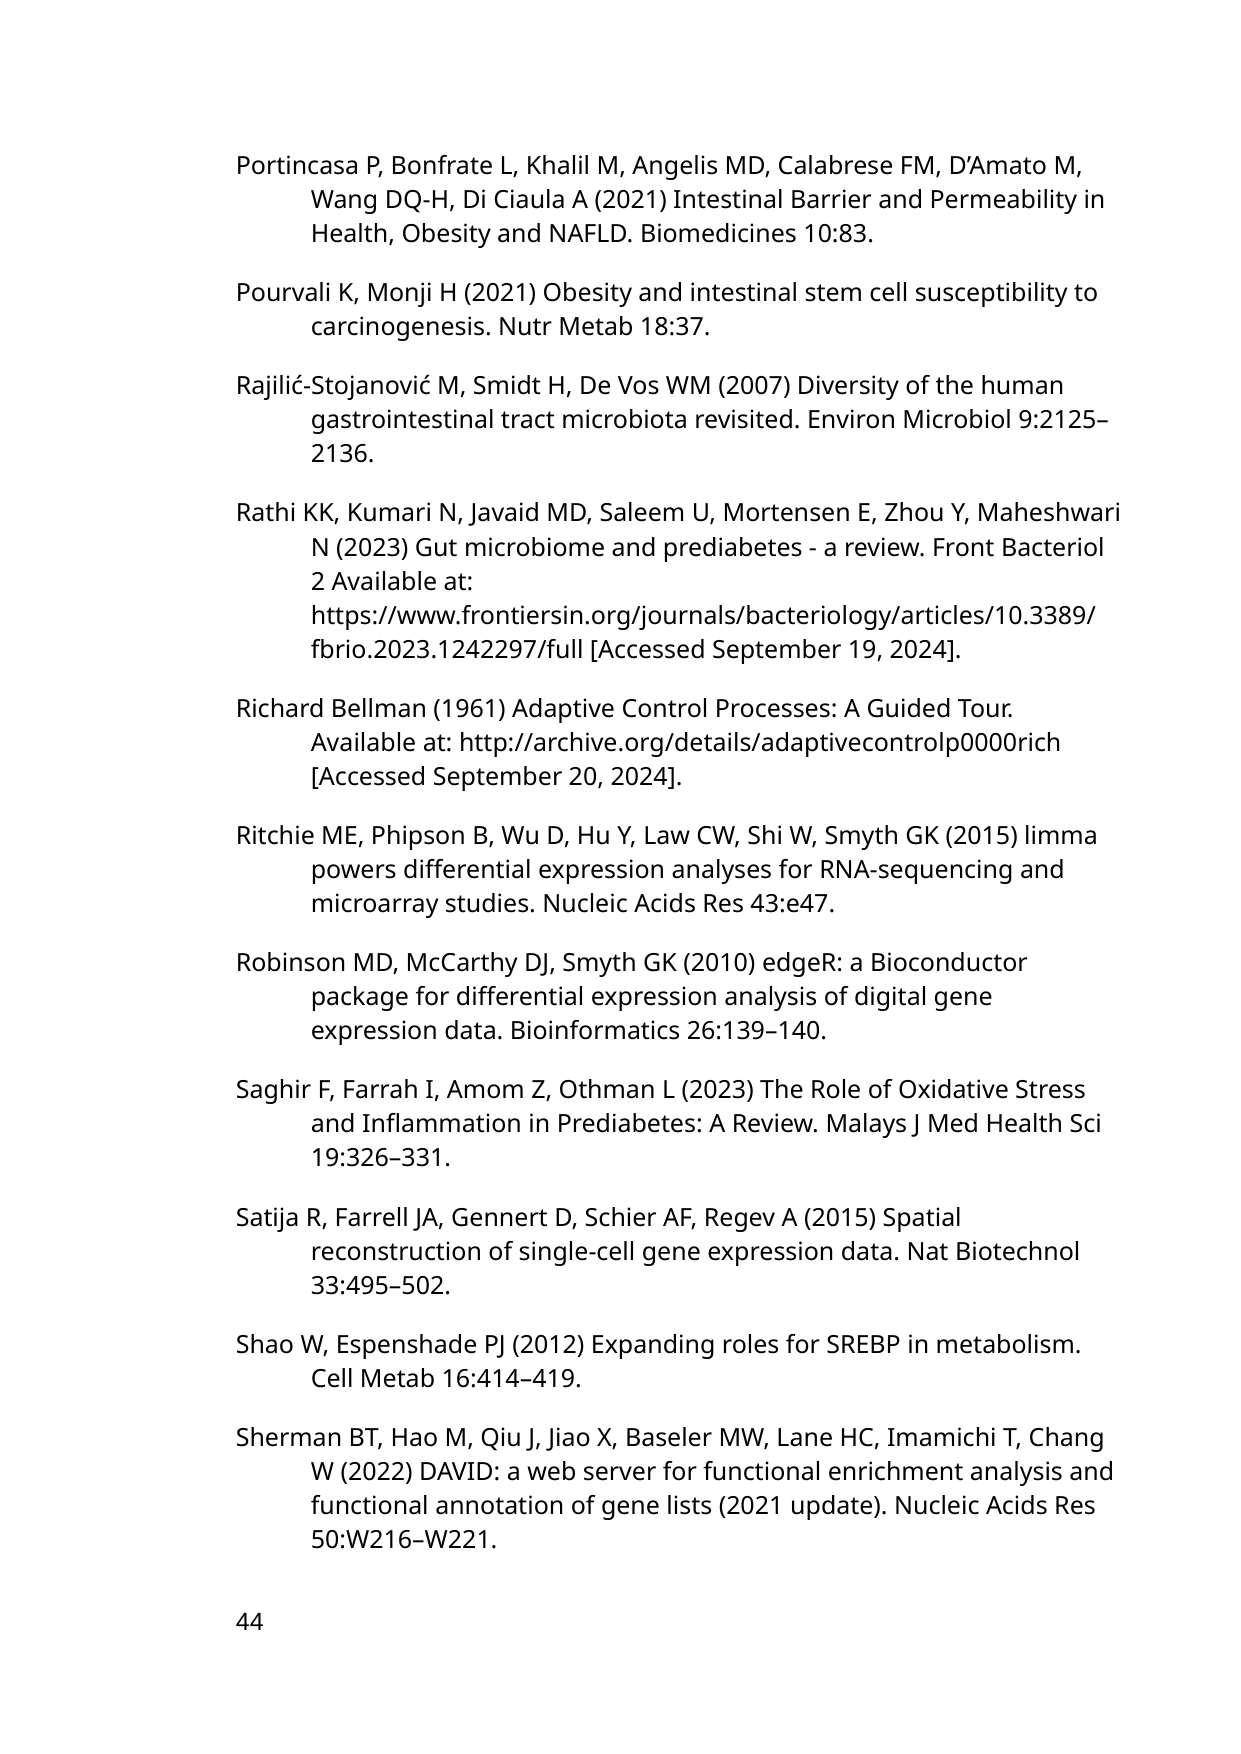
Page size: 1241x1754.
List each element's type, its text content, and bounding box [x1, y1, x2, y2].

text Portincasa P, Bonfrate L, Khalil M, Angelis MD, Calabrese FM, D’Amato M, Wang DQ-H, Di Ciaula A (2021) Intestinal Barrier and Permeability in Health, Obesity and NAFLD. Biomedicines 10:83. [236, 148, 1122, 250]
text Satija R, Farrell JA, Gennert D, Schier AF, Regev A (2015) Spatial reconstruction of single-cell gene expression data. Nat Biotechnol 33:495–502. [236, 1199, 1122, 1301]
text Rajilić-Stojanović M, Smidt H, De Vos WM (2007) Diversity of the human gastrointestinal tract microbiota revisited. Environ Microbiol 9:2125–2136. [236, 368, 1122, 470]
text Ritchie ME, Phipson B, Wu D, Hu Y, Law CW, Shi W, Smyth GK (2015) limma powers differential expression analyses for RNA-sequencing and microarray studies. Nucleic Acids Res 43:e47. [236, 818, 1122, 920]
text Robinson MD, McCarthy DJ, Smyth GK (2010) edgeR: a Bioconductor package for differential expression analysis of digital gene expression data. Bioinformatics 26:139–140. [236, 945, 1122, 1047]
text Rathi KK, Kumari N, Javaid MD, Saleem U, Mortensen E, Zhou Y, Maheshwari N (2023) Gut microbiome and prediabetes - a review. Front Bacteriol 2 Available at: https://www.frontiersin.org/journals/bacteriology/articles/10.3389/fbrio.2023.1242297/full [Accessed September 19, 2024]. [236, 495, 1122, 665]
text Pourvali K, Monji H (2021) Obesity and intestinal stem cell susceptibility to carcinogenesis. Nutr Metab 18:37. [236, 275, 1122, 343]
text Saghir F, Farrah I, Amom Z, Othman L (2023) The Role of Oxidative Stress and Inflammation in Prediabetes: A Review. Malays J Med Health Sci 19:326–331. [236, 1072, 1122, 1174]
text Sherman BT, Hao M, Qiu J, Jiao X, Baseler MW, Lane HC, Imamichi T, Chang W (2022) DAVID: a web server for functional enrichment analysis and functional annotation of gene lists (2021 update). Nucleic Acids Res 50:W216–W221. [236, 1419, 1122, 1556]
text Shao W, Espenshade PJ (2012) Expanding roles for SREBP in metabolism. Cell Metab 16:414–419. [236, 1326, 1122, 1394]
text Richard Bellman (1961) Adaptive Control Processes: A Guided Tour. Available at: http://archive.org/details/adaptivecontrolp0000rich [Accessed September 20, 2024]. [236, 690, 1122, 793]
